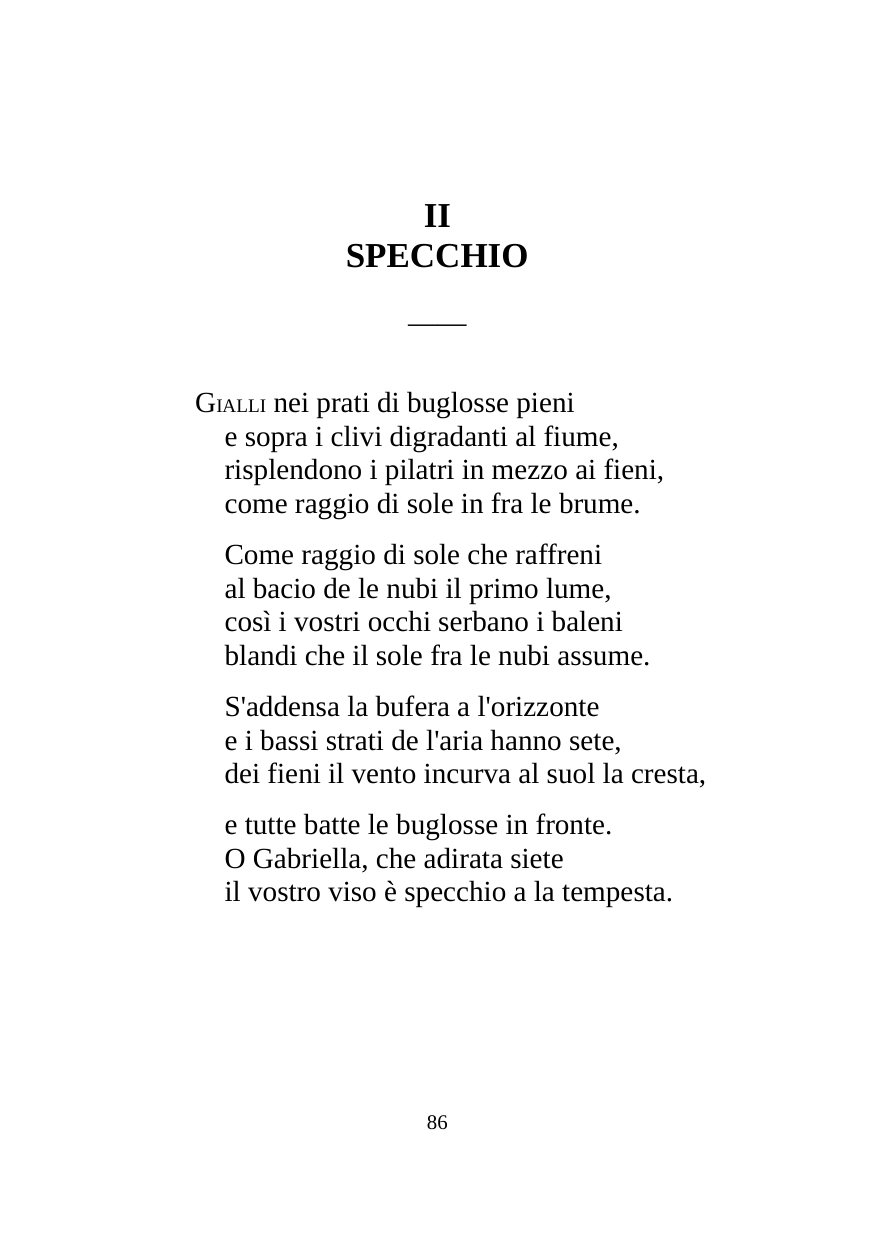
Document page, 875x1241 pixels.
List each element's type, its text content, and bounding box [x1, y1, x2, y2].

text —— [106, 305, 768, 338]
text Gialli nei prati di buglosse pieni e sopra i clivi digradanti al fiume, risplendono i pilatri in mezzo ai fieni, come raggio di sole in fra le brume. [195, 385, 768, 519]
subtitle II SPECCHIO [106, 195, 768, 275]
text Come raggio di sole che raffreni al bacio de le nubi il primo lume, così i vostri occhi serbano i baleni blandi che il sole fra le nubi assume. [224, 537, 768, 671]
text S'addensa la bufera a l'orizzonte e i bassi strati de l'aria hanno sete, dei fieni il vento incurva al suol la cresta, [224, 689, 768, 790]
text e tutte batte le buglosse in fronte. O Gabriella, che adirata siete il vostro viso è specchio a la tempesta. [224, 807, 768, 908]
